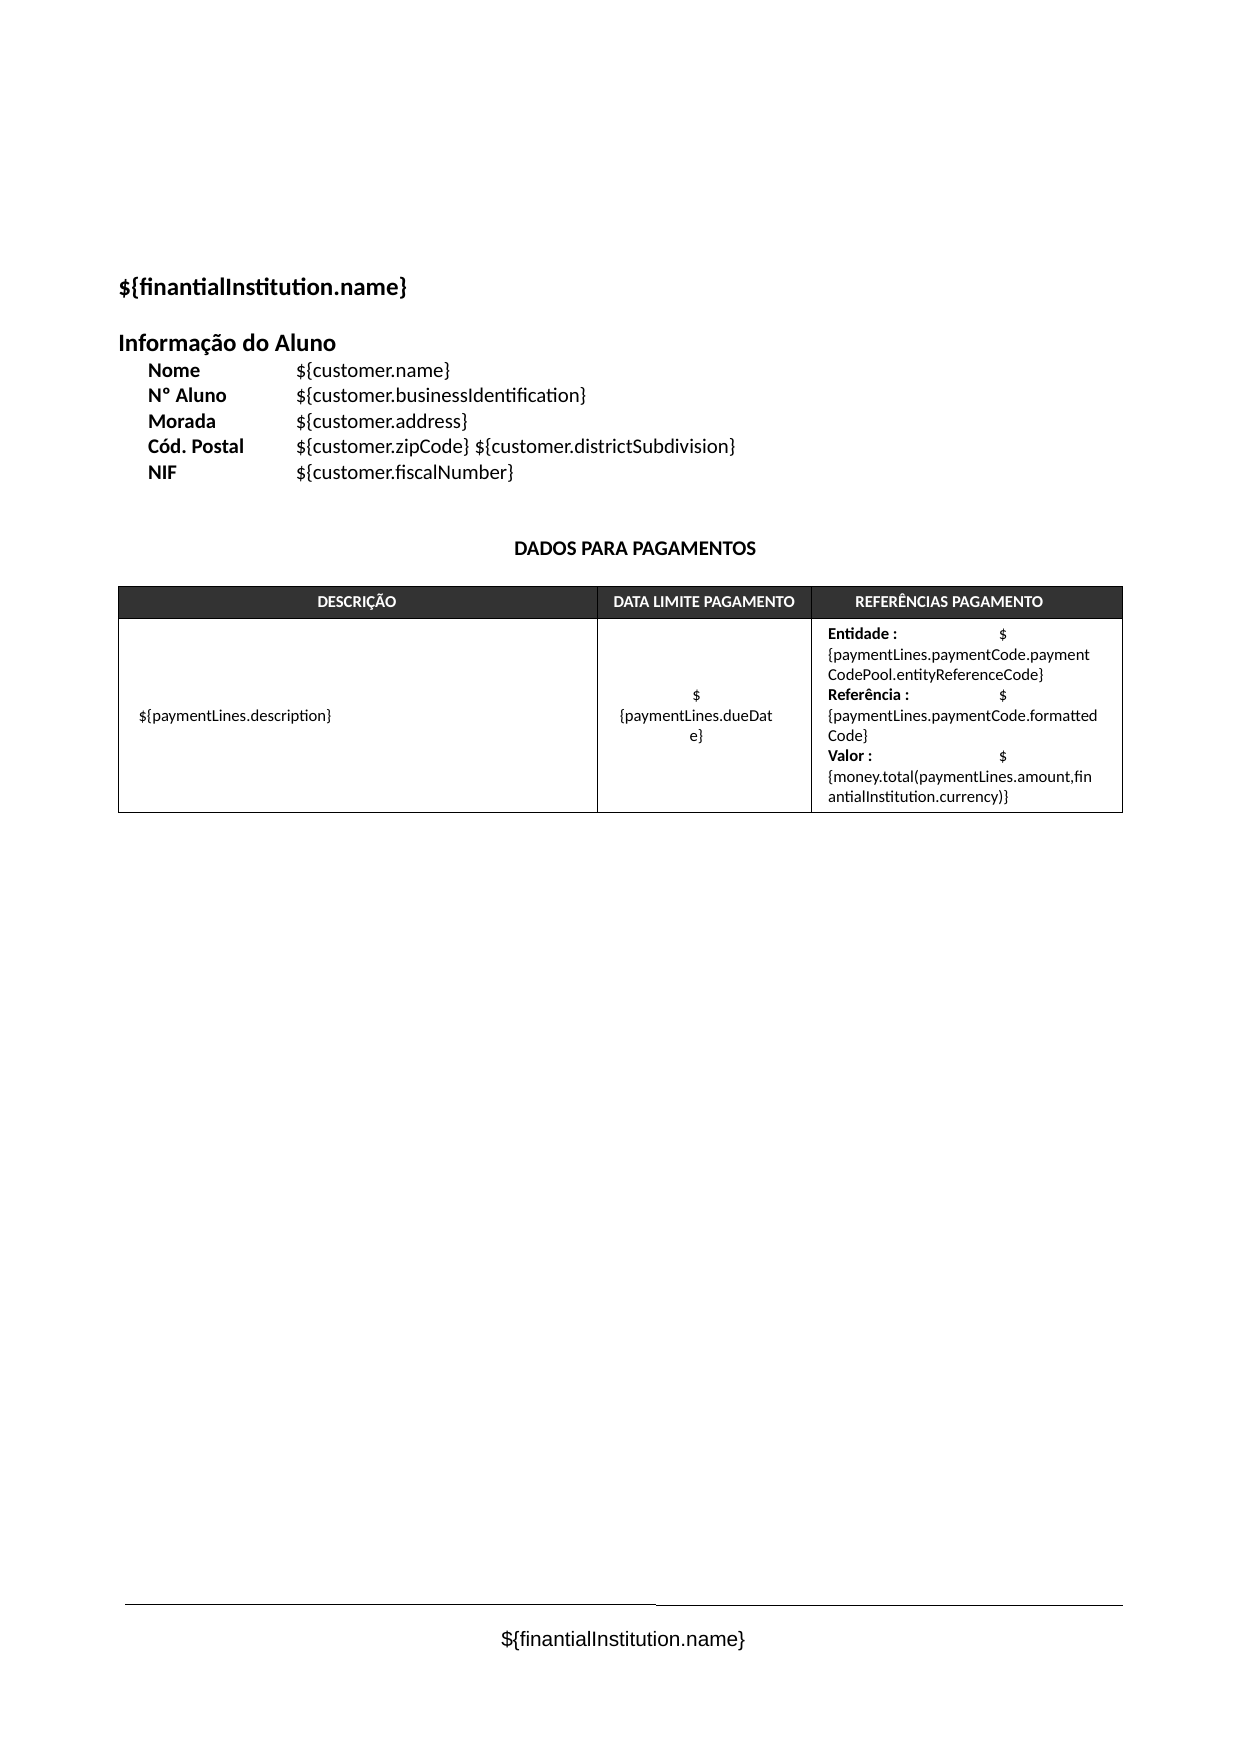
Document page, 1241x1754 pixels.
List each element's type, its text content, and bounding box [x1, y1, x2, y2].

text ${finantialInstitution.name} [118, 271, 1122, 301]
text DADOS PARA PAGAMENTOS [148, 535, 1122, 561]
table_header DATA LIMITE PAGAMENTO [598, 587, 811, 618]
text Nome ${customer.name} [148, 357, 1122, 383]
text Informação do Aluno [118, 327, 1122, 357]
table_cell Entidade : ${paymentLines.paymentCode.paymentCodePool.entityReferenceCode} Referência : ${paymentLines.paymentCode.formattedCode} Valor : ${money.total(paymentLines.amount,finantialInstitution.currency)} [812, 619, 1122, 812]
text Nº Aluno ${customer.businessIdentification} [148, 383, 1122, 408]
text Cód. Postal ${customer.zipCode} ${customer.districtSubdivision} [148, 433, 1122, 459]
table_cell ${paymentLines.description} [119, 619, 597, 812]
text Morada ${customer.address} [148, 408, 1122, 433]
table_header DESCRIÇÃO [119, 587, 597, 618]
table_header REFERÊNCIAS PAGAMENTO [812, 587, 1122, 618]
table_cell ${paymentLines.dueDate} [598, 619, 811, 812]
text NIF ${customer.fiscalNumber} [148, 459, 1122, 484]
